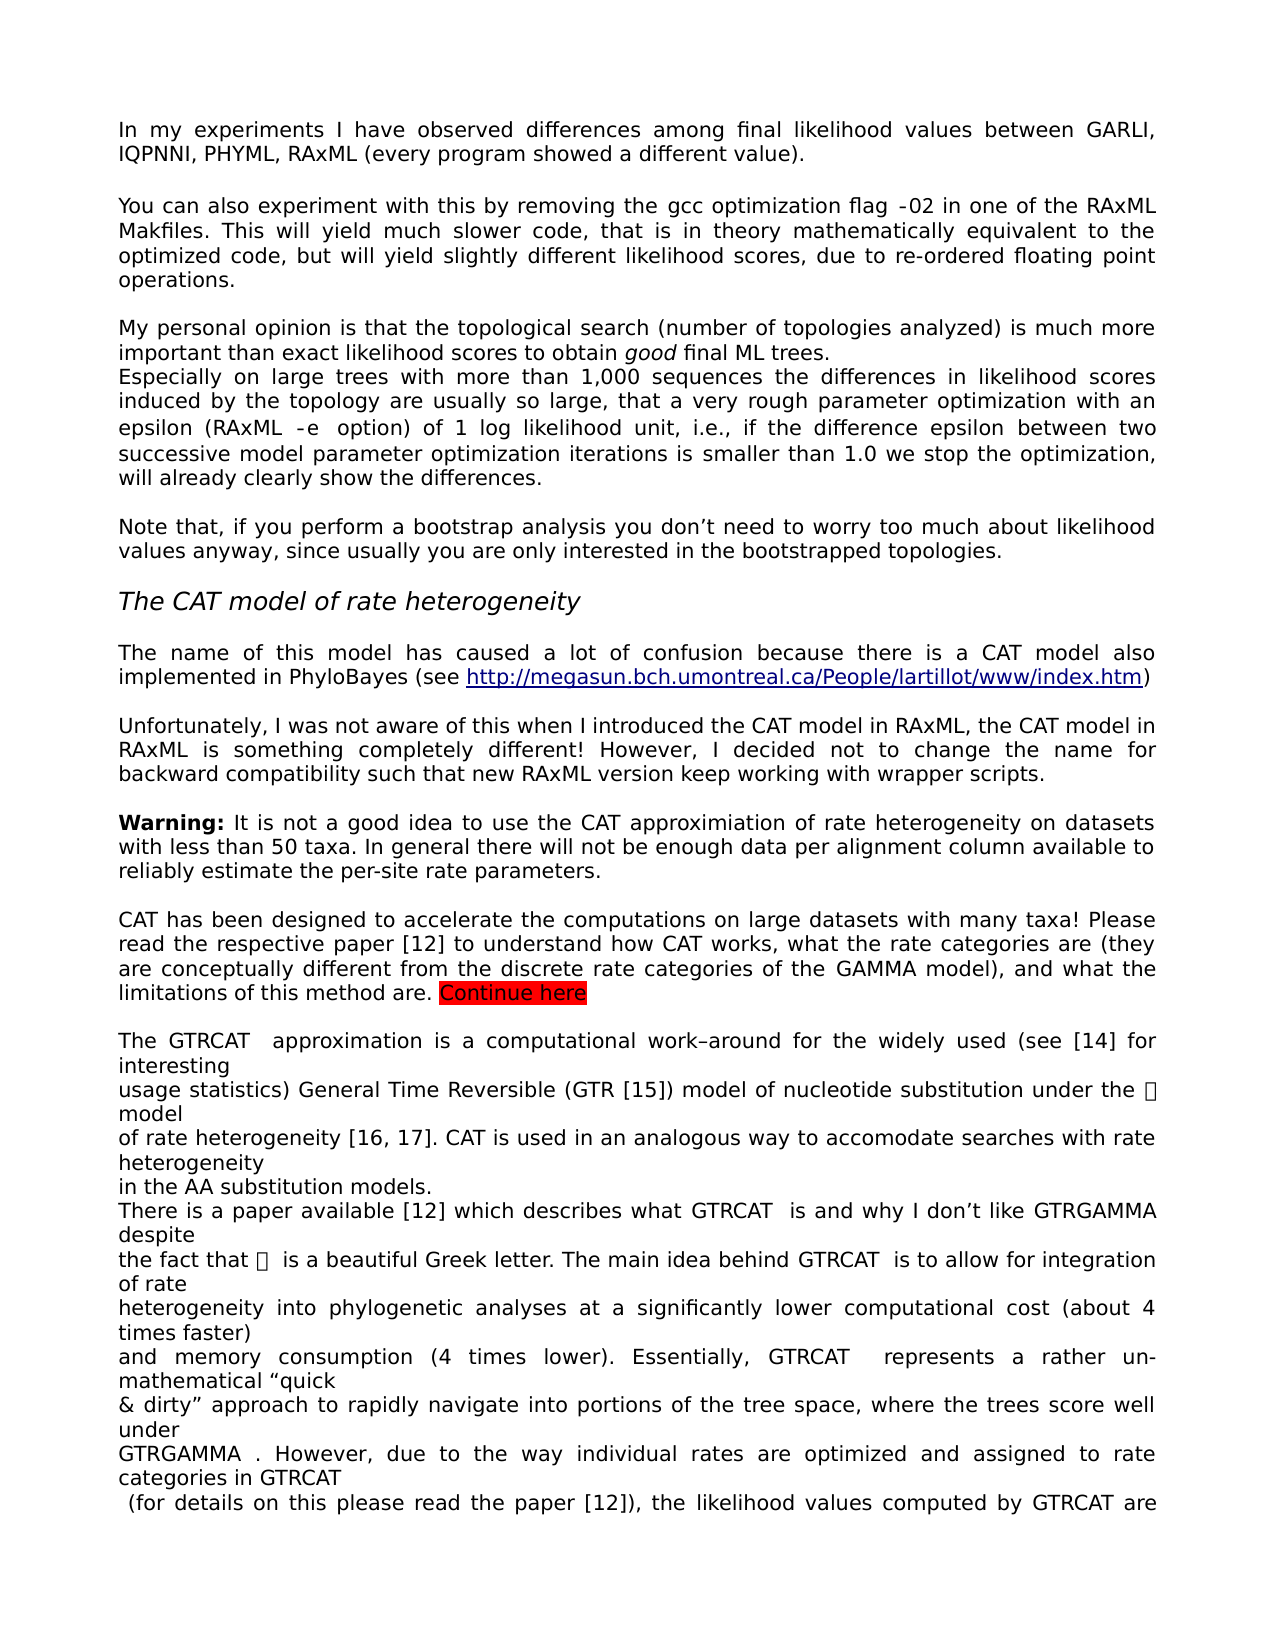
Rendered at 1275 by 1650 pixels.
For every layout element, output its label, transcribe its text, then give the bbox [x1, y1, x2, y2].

text heterogeneity into phylogenetic analyses at a significantly lower computational cost (about 4 times faster) [118, 1296, 1157, 1345]
text of rate heterogeneity [16, 17]. CAT is used in an analogous way to accomodate searches with rate heterogeneity [118, 1126, 1157, 1175]
text My personal opinion is that the topological search (number of topologies analyzed) is much more important than exact likelihood scores to obtain good final ML trees. [118, 316, 1157, 365]
text In my experiments I have observed differences among final likelihood values between GARLI, IQPNNI, PHYML, RAxML (every program showed a different value). [118, 118, 1157, 167]
text You can also experiment with this by removing the gcc optimization flag -O2 in one of the RAxML Makfiles. This will yield much slower code, that is in theory mathematically equivalent to the optimized code, but will yield slightly different likelihood scores, due to re-ordered floating point operations. [118, 191, 1157, 292]
text Especially on large trees with more than 1,000 sequences the differences in likelihood scores induced by the topology are usually so large, that a very rough parameter optimization with an epsilon (RAxML -e option) of 1 log likelihood unit, i.e., if the difference epsilon between two successive model parameter optimization iterations is smaller than 1.0 we stop the optimization, will already clearly show the differences. [118, 365, 1157, 491]
text Unfortunately, I was not aware of this when I introduced the CAT model in RAxML, the CAT model in RAxML is something completely different! However, I decided not to change the name for backward compatibility such that new RAxML version keep working with wrapper scripts. [118, 714, 1157, 787]
text (for details on this please read the paper [12]), the likelihood values computed by GTRCAT are [118, 1491, 1157, 1515]
text GTRGAMMA . However, due to the way individual rates are optimized and assigned to rate categories in GTRCAT [118, 1442, 1157, 1491]
text Note that, if you perform a bootstrap analysis you don’t need to worry too much about likelihood values anyway, since usually you are only interested in the bootstrapped topologies. [118, 515, 1157, 563]
text and memory consumption (4 times lower). Essentially, GTRCAT represents a rather un-mathematical “quick [118, 1345, 1157, 1393]
text The name of this model has caused a lot of confusion because there is a CAT model also implemented in PhyloBayes (see http://megasun.bch.umontreal.ca/People/lartillot/www/index.htm) [118, 641, 1157, 689]
text the fact that 􀀀 is a beautiful Greek letter. The main idea behind GTRCAT is to allow for integration of rate [118, 1248, 1157, 1296]
text in the AA substitution models. [118, 1175, 1157, 1199]
text usage statistics) General Time Reversible (GTR [15]) model of nucleotide substitution under the 􀀀 model [118, 1078, 1157, 1126]
text The GTRCAT approximation is a computational work–around for the widely used (see [14] for interesting [118, 1029, 1157, 1078]
text The CAT model of rate heterogeneity [118, 588, 1157, 617]
text & dirty” approach to rapidly navigate into portions of the tree space, where the trees score well under [118, 1393, 1157, 1442]
text CAT has been designed to accelerate the computations on large datasets with many taxa! Please read the respective paper [12] to understand how CAT works, what the rate categories are (they are conceptually different from the discrete rate categories of the GAMMA model), and what the limitations of this method are. Continue here [118, 908, 1157, 1005]
text There is a paper available [12] which describes what GTRCAT is and why I don’t like GTRGAMMA despite [118, 1199, 1157, 1248]
text Warning: It is not a good idea to use the CAT approximiation of rate heterogeneity on datasets with less than 50 taxa. In general there will not be enough data per alignment column available to reliably estimate the per-site rate parameters. [118, 811, 1157, 884]
